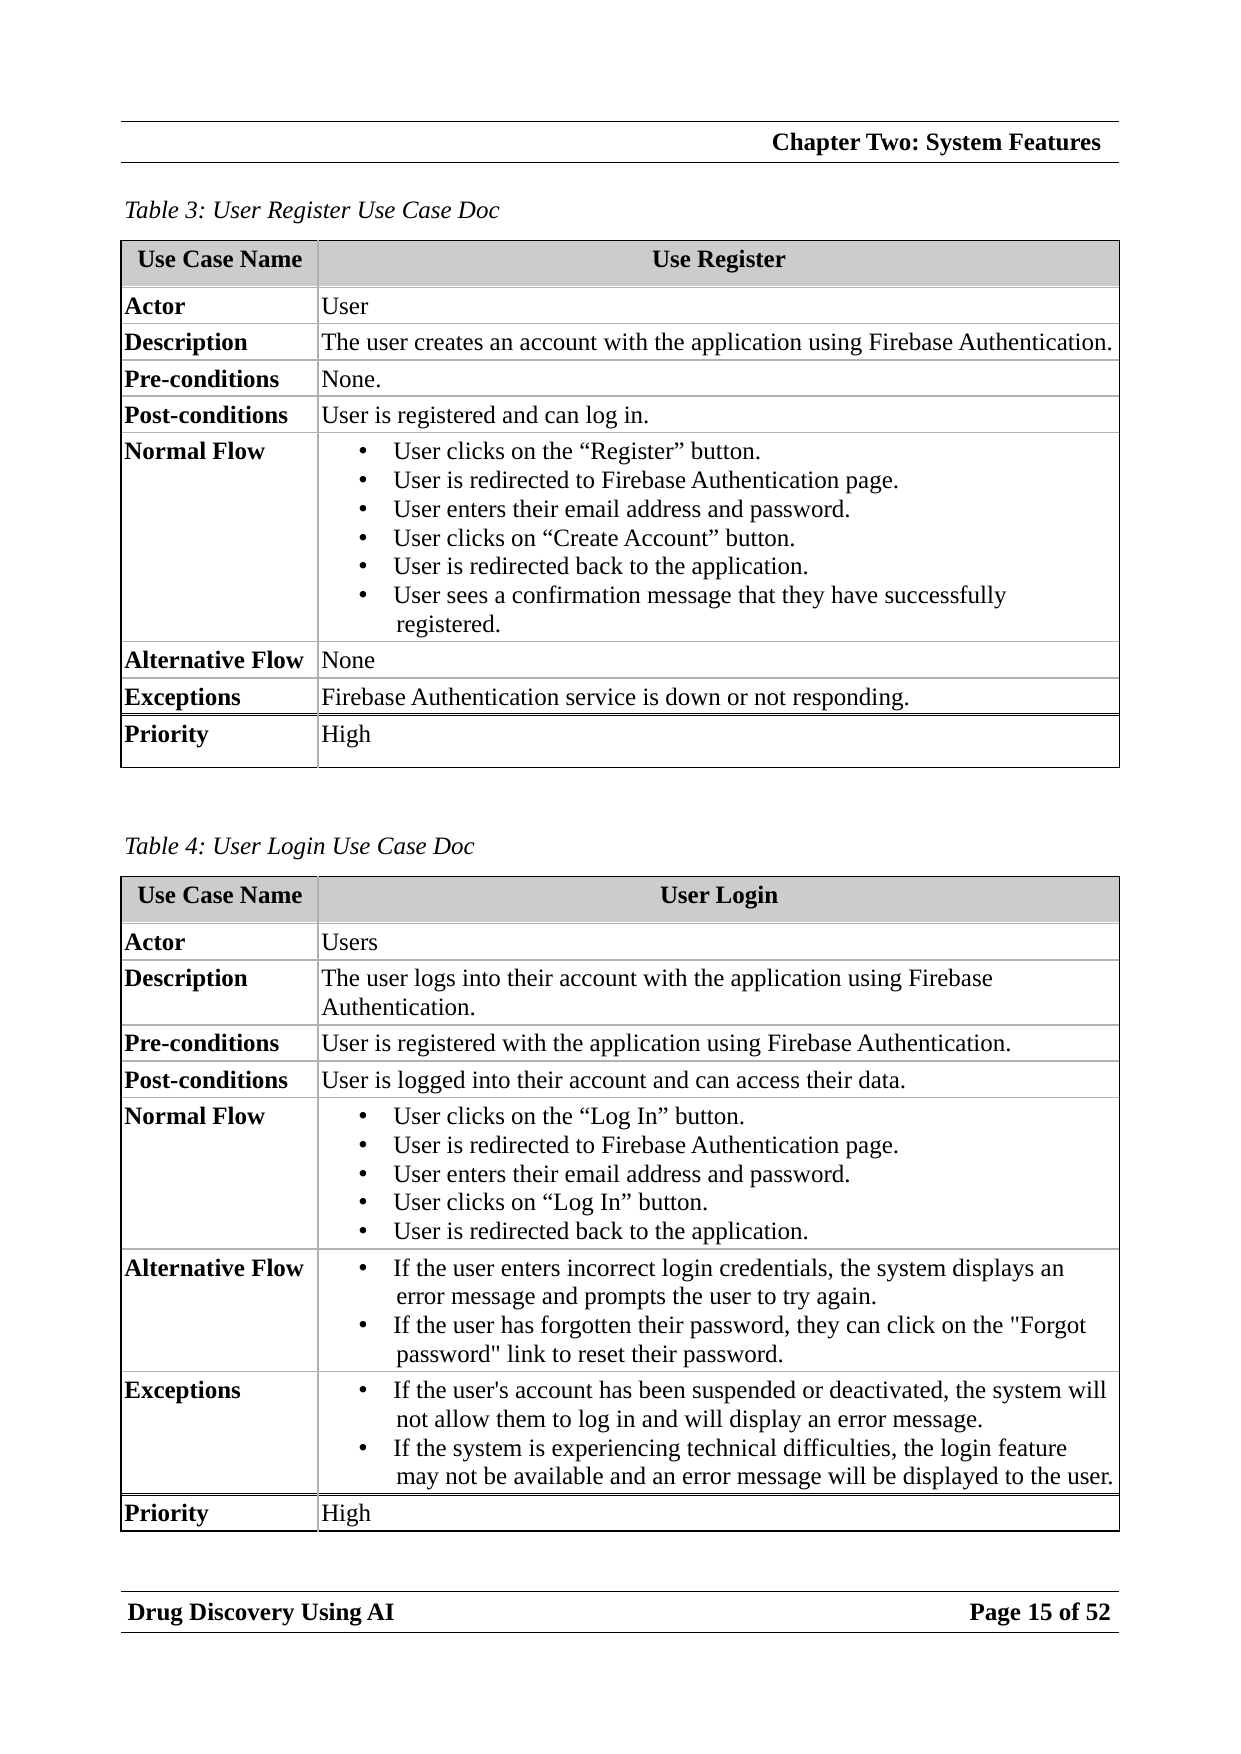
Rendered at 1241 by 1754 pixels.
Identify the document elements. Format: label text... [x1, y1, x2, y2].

table_cell Pre-conditions [122, 361, 317, 395]
table_cell Priority [122, 716, 317, 767]
table_cell User is logged into their account and can access their data. [319, 1062, 1119, 1097]
table_cell Exceptions [122, 679, 317, 713]
table_header Use Case Name [122, 877, 317, 922]
table_header Use Register [319, 241, 1119, 286]
table_cell Post-conditions [122, 1062, 317, 1097]
table_cell Exceptions [122, 1372, 317, 1493]
table_cell Actor [122, 924, 317, 959]
table_cell None. [319, 361, 1119, 395]
table_cell None [319, 642, 1119, 677]
table_cell High [319, 716, 1119, 767]
table_cell Alternative Flow [122, 642, 317, 677]
table_cell User clicks on the “Register” button. User is redirected to Firebase Authentication page. User enters their email address and password. User clicks on “Create Account” button. User is redirected back to the application. User sees a confirmation message that they have successfully registered. [319, 433, 1119, 641]
table_header User Login [319, 877, 1119, 922]
table_cell Alternative Flow [122, 1250, 317, 1371]
table_cell Normal Flow [122, 433, 317, 641]
table_cell User clicks on the “Log In” button. User is redirected to Firebase Authentication page. User enters their email address and password. User clicks on “Log In” button. User is redirected back to the application. [319, 1098, 1119, 1248]
table_cell Actor [122, 288, 317, 323]
table_cell If the user's account has been suspended or deactivated, the system will not allow them to log in and will display an error message. If the system is experiencing technical difficulties, the login feature may not be available and an error message will be displayed to the user. [319, 1372, 1119, 1493]
table_cell User is registered with the application using Firebase Authentication. [319, 1026, 1119, 1060]
table_cell User is registered and can log in. [319, 397, 1119, 432]
table_cell If the user enters incorrect login credentials, the system displays an error message and prompts the user to try again. If the user has forgotten their password, they can click on the "Forgot password" link to reset their password. [319, 1250, 1119, 1371]
table_cell High [319, 1496, 1119, 1530]
table_cell Users [319, 924, 1119, 959]
table_cell Priority [122, 1496, 317, 1530]
table_cell Description [122, 324, 317, 359]
table_header Use Case Name [122, 241, 317, 286]
text Table 4: User Login Use Case Doc [121, 828, 1119, 863]
table_cell Firebase Authentication service is down or not responding. [319, 679, 1119, 713]
table_cell Normal Flow [122, 1098, 317, 1248]
table_cell Pre-conditions [122, 1026, 317, 1060]
text Table 3: User Register Use Case Doc [121, 192, 1119, 227]
table_cell Description [122, 961, 317, 1024]
table_cell The user logs into their account with the application using Firebase Authentication. [319, 961, 1119, 1024]
table_cell User [319, 288, 1119, 323]
table_cell The user creates an account with the application using Firebase Authentication. [319, 324, 1119, 359]
table_cell Post-conditions [122, 397, 317, 432]
